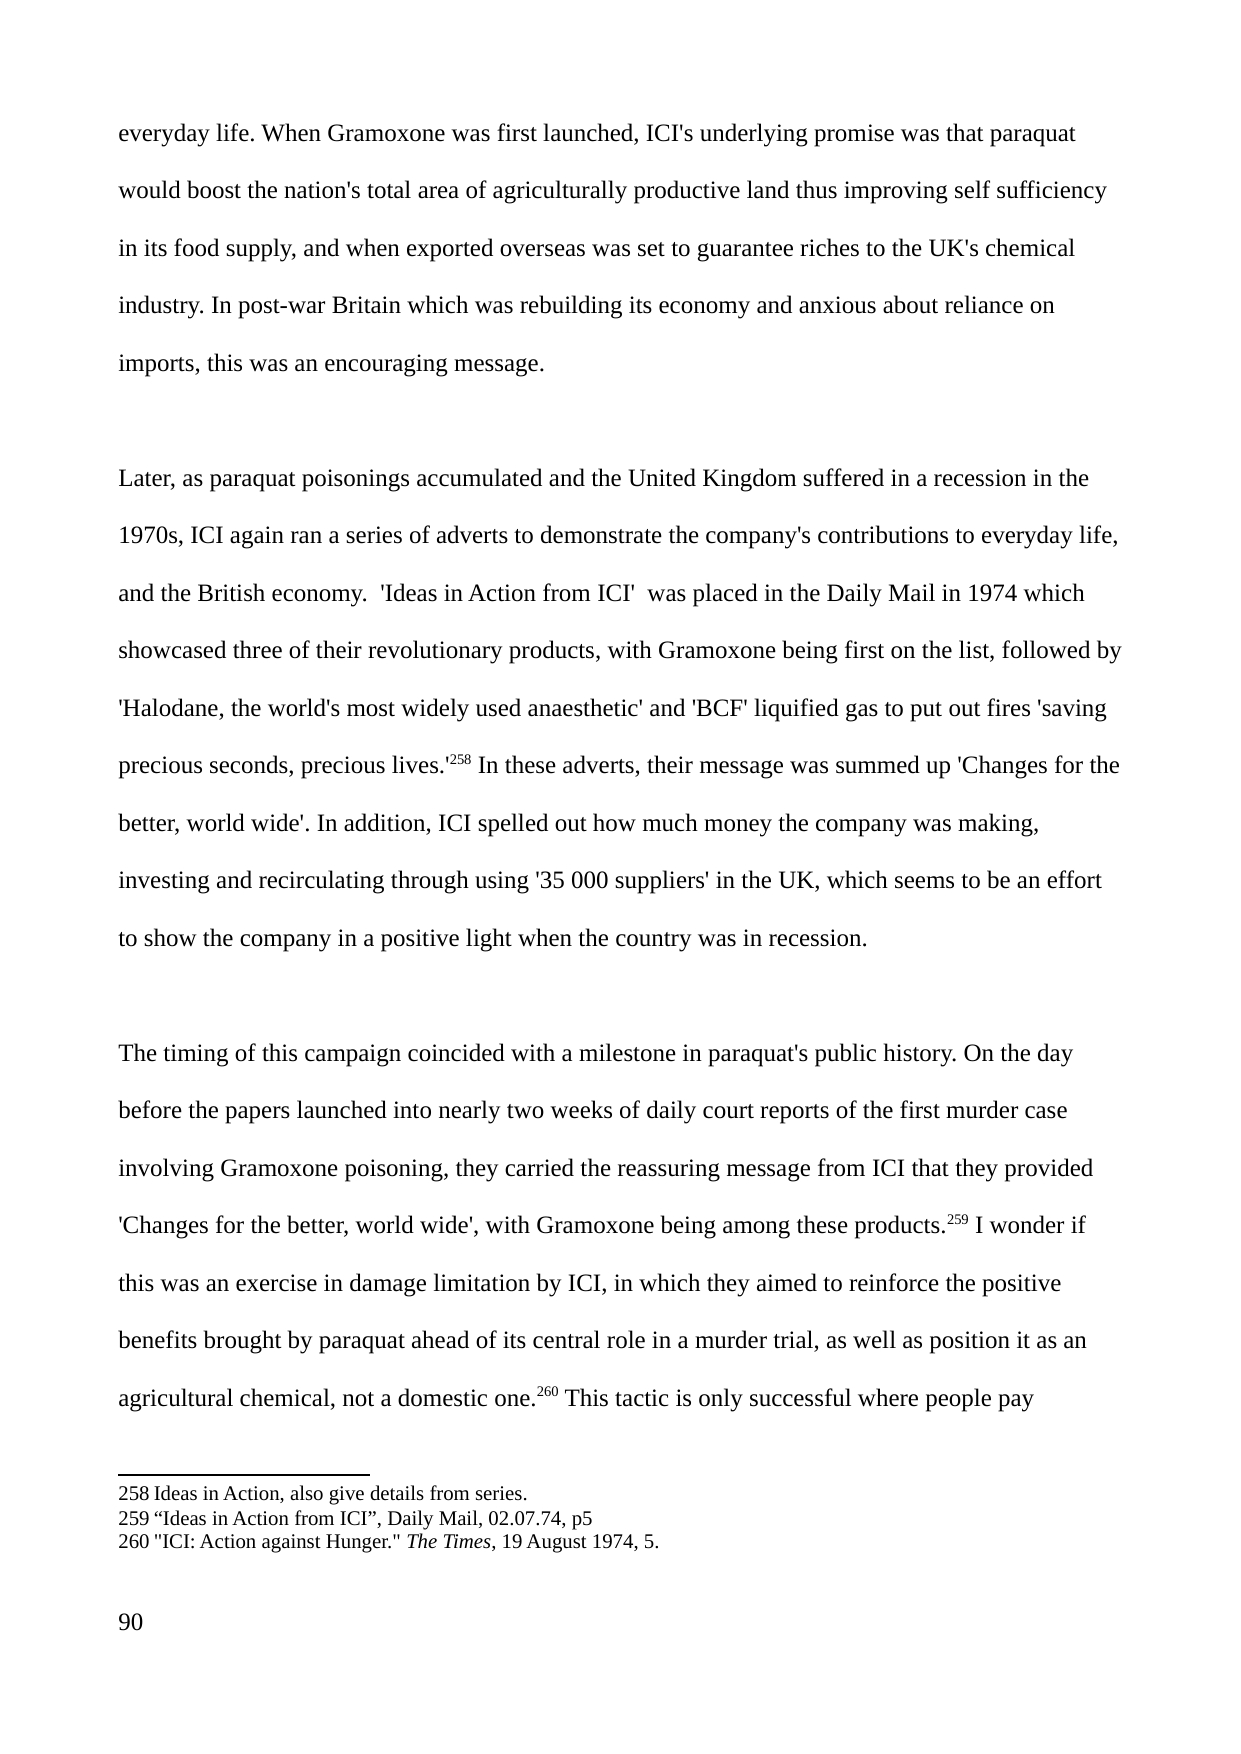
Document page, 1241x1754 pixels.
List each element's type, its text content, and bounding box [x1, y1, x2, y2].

text The timing of this campaign coincided with a milestone in paraquat's public history. On the day before the papers launched into nearly two weeks of daily court reports of the first murder case involving Gramoxone poisoning, they carried the reassuring message from ICI that they provided 'Changes for the better, world wide', with Gramoxone being among these products. I wonder if this was an exercise in damage limitation by ICI, in which they aimed to reinforce the positive benefits brought by paraquat ahead of its central role in a murder trial, as well as position it as an agricultural chemical, not a domestic one. This tactic is only successful where people pay [118, 1038, 1122, 1412]
text Ideas in Action, also give details from series. [118, 1481, 1122, 1505]
text "ICI: Action against Hunger." The Times, 19 August 1974, 5. [118, 1529, 1122, 1553]
text “Ideas in Action from ICI”, Daily Mail, 02.07.74, p5 [118, 1505, 1122, 1529]
text Later, as paraquat poisonings accumulated and the United Kingdom suffered in a recession in the 1970s, ICI again ran a series of adverts to demonstrate the company's contributions to everyday life, and the British economy. 'Ideas in Action from ICI' was placed in the Daily Mail in 1974 which showcased three of their revolutionary products, with Gramoxone being first on the list, followed by 'Halodane, the world's most widely used anaesthetic' and 'BCF' liquified gas to put out fires 'saving precious seconds, precious lives.' In these adverts, their message was summed up 'Changes for the better, world wide'. In addition, ICI spelled out how much money the company was making, investing and recirculating through using '35 000 suppliers' in the UK, which seems to be an effort to show the company in a positive light when the country was in recession. [118, 463, 1122, 952]
text everyday life. When Gramoxone was first launched, ICI's underlying promise was that paraquat would boost the nation's total area of agriculturally productive land thus improving self sufficiency in its food supply, and when exported overseas was set to guarantee riches to the UK's chemical industry. In post-war Britain which was rebuilding its economy and anxious about reliance on imports, this was an encouraging message. [118, 118, 1122, 377]
